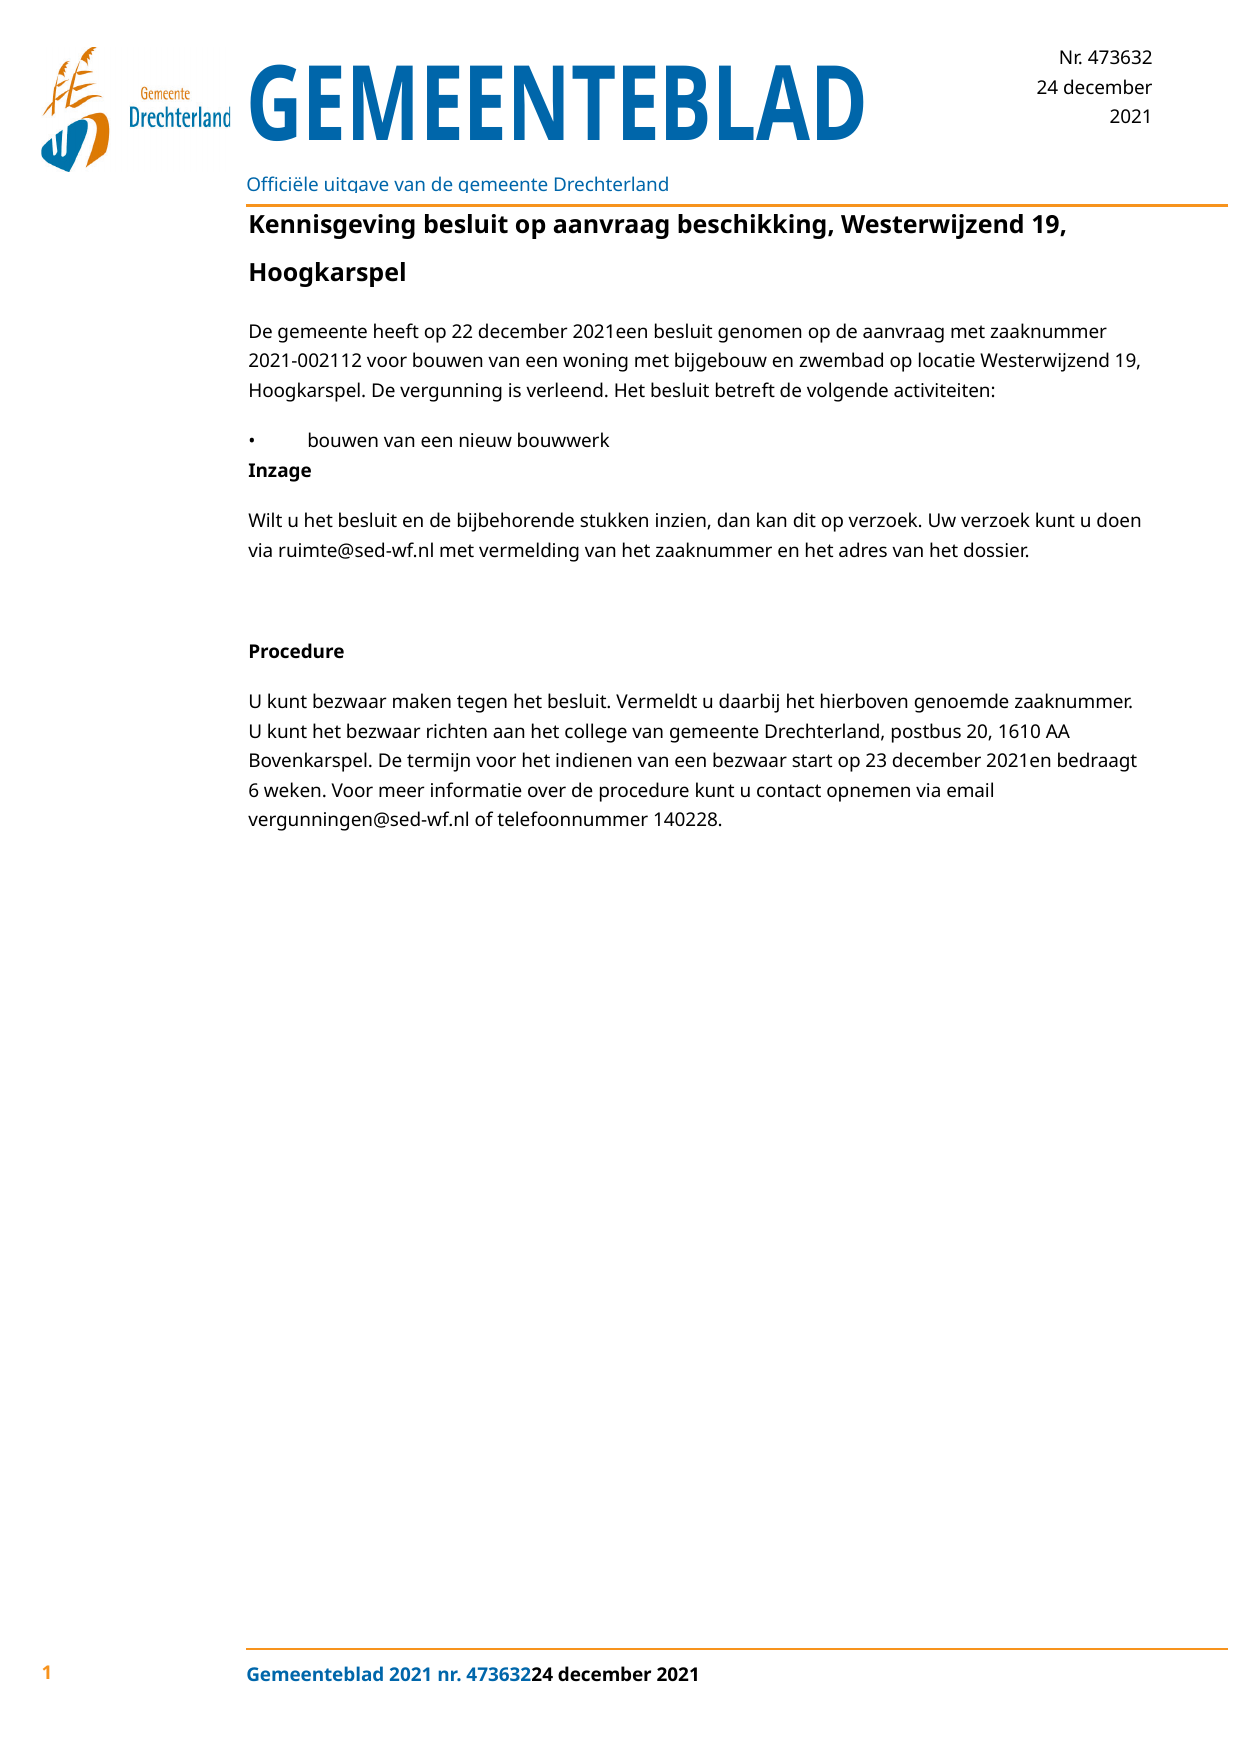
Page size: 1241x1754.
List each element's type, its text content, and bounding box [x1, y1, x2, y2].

list bouwen van een nieuw bouwwerk [248, 427, 1152, 453]
text Kennisgeving besluit op aanvraag beschikking, Westerwijzend 19, Hoogkarspel [248, 207, 1152, 288]
text Procedure [248, 638, 1152, 664]
text De gemeente heeft op 22 december 2021een besluit genomen op de aanvraag met zaaknummer 2021-002112 voor bouwen van een woning met bijgebouw en zwembad op locatie Westerwijzend 19, Hoogkarspel. De vergunning is verleend. Het besluit betreft de volgende activiteiten: [248, 318, 1152, 403]
picture [41, 47, 231, 172]
text Wilt u het besluit en de bijbehorende stukken inzien, dan kan dit op verzoek. Uw verzoek kunt u doen via ruimte@sed-wf.nl met vermelding van het zaaknummer en het adres van het dossier. [248, 507, 1152, 563]
text Inzage [248, 457, 1152, 483]
picture [41, 158, 64, 172]
picture [226, 115, 231, 124]
text U kunt bezwaar maken tegen het besluit. Vermeldt u daarbij het hierboven genoemde zaaknummer. U kunt het bezwaar richten aan het college van gemeente Drechterland, postbus 20, 1610 AA Bovenkarspel. De termijn voor het indienen van een bezwaar start op 23 december 2021en bedraagt 6 weken. Voor meer informatie over de procedure kunt u contact opnemen via email vergunningen@sed-wf.nl of telefoonnummer 140228. [248, 688, 1152, 832]
